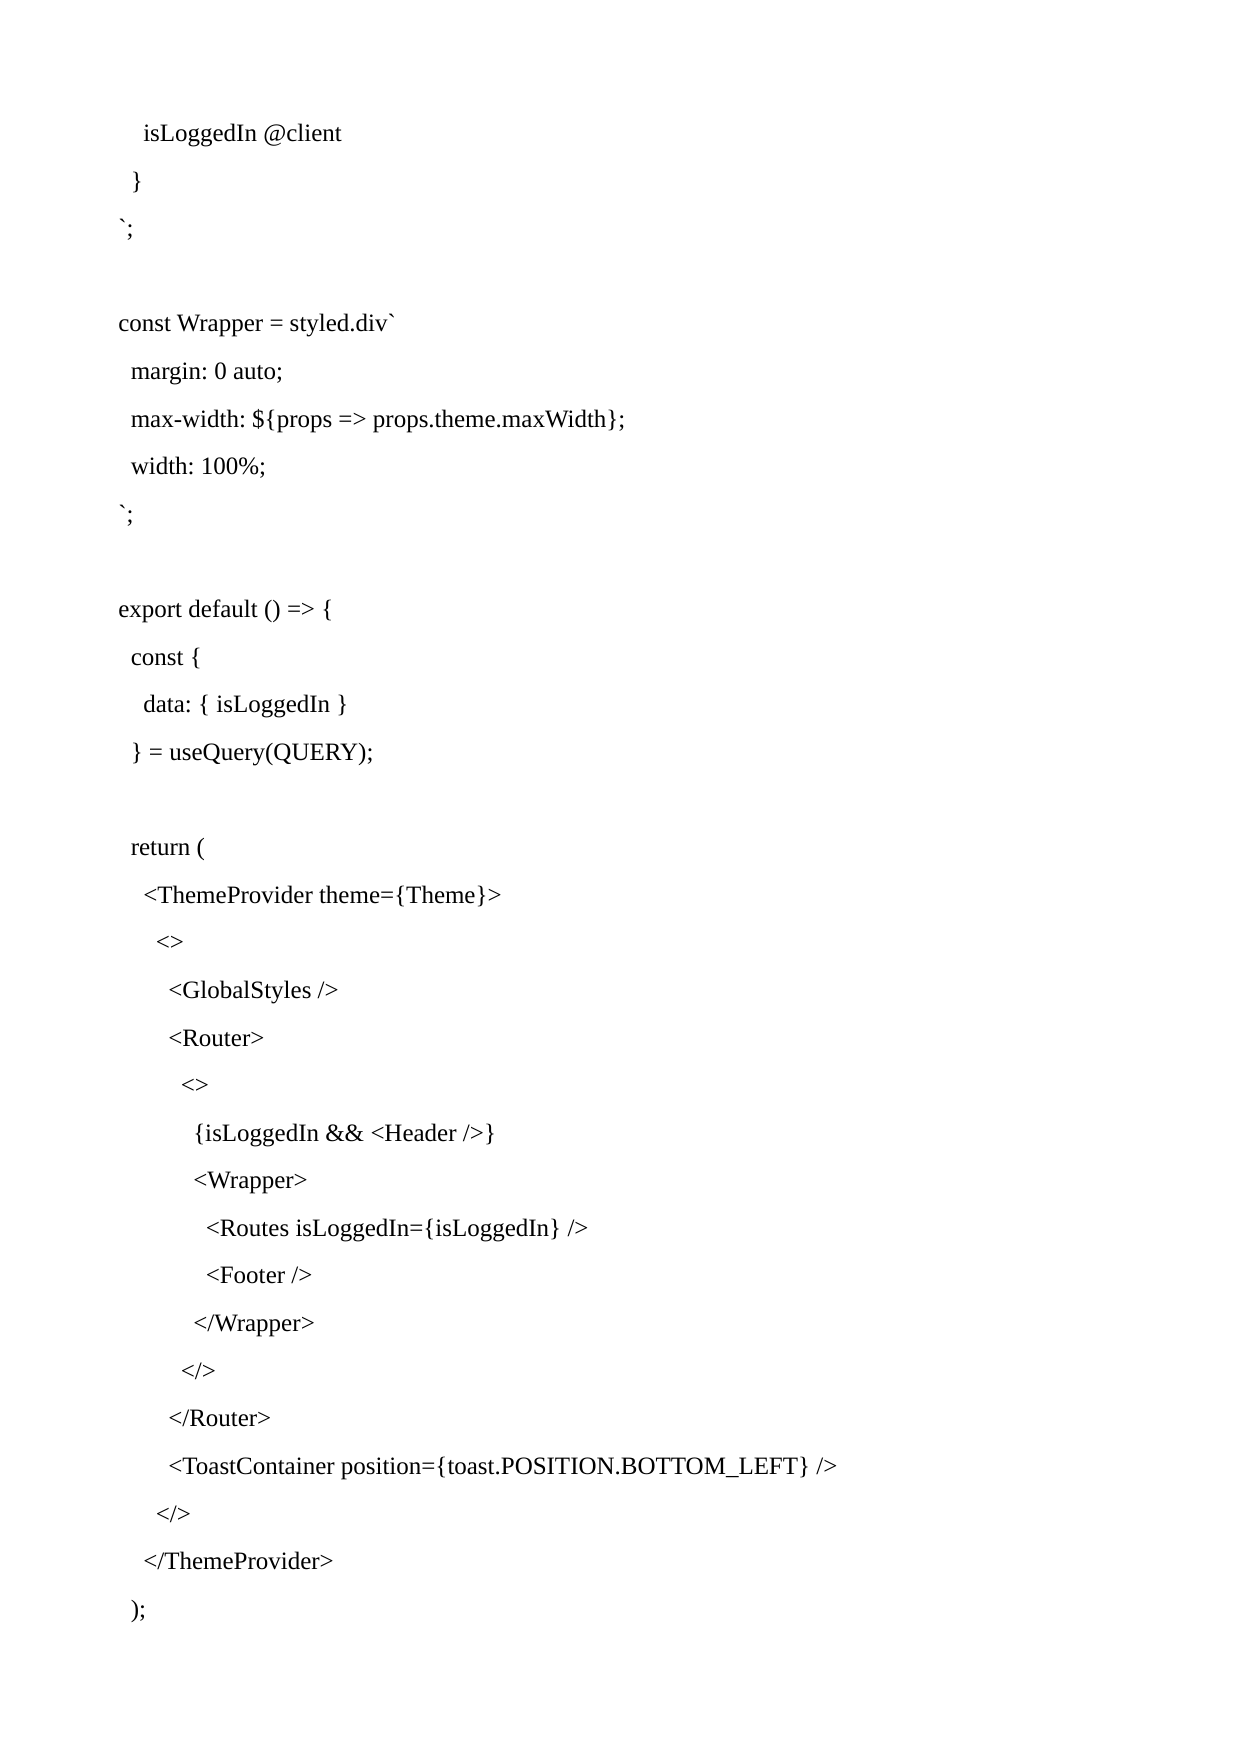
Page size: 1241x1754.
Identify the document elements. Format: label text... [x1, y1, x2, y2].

text const Wrapper = styled.div` [118, 308, 1122, 337]
text </Router> [118, 1403, 1122, 1432]
text `; [118, 213, 1122, 242]
text <> [118, 1070, 1122, 1099]
text <Footer /> [118, 1261, 1122, 1289]
text isLoggedIn @client [118, 118, 1122, 147]
text } = useQuery(QUERY); [118, 737, 1122, 766]
text width: 100%; [118, 451, 1122, 480]
text return ( [118, 832, 1122, 861]
text <Wrapper> [118, 1165, 1122, 1194]
text <Routes isLoggedIn={isLoggedIn} /> [118, 1213, 1122, 1242]
text <ThemeProvider theme={Theme}> [118, 880, 1122, 908]
text {isLoggedIn && <Header />} [118, 1118, 1122, 1147]
text <GlobalStyles /> [118, 975, 1122, 1004]
text max-width: ${props => props.theme.maxWidth}; [118, 404, 1122, 432]
text <> [118, 927, 1122, 956]
text </> [118, 1499, 1122, 1527]
text </> [118, 1356, 1122, 1384]
text export default () => { [118, 594, 1122, 623]
text </Wrapper> [118, 1308, 1122, 1337]
text </ThemeProvider> [118, 1546, 1122, 1575]
text <Router> [118, 1023, 1122, 1051]
text const { [118, 642, 1122, 671]
text data: { isLoggedIn } [118, 689, 1122, 718]
text ); [118, 1594, 1122, 1623]
text `; [118, 499, 1122, 528]
text margin: 0 auto; [118, 356, 1122, 385]
text } [118, 166, 1122, 194]
text <ToastContainer position={toast.POSITION.BOTTOM_LEFT} /> [118, 1451, 1122, 1480]
